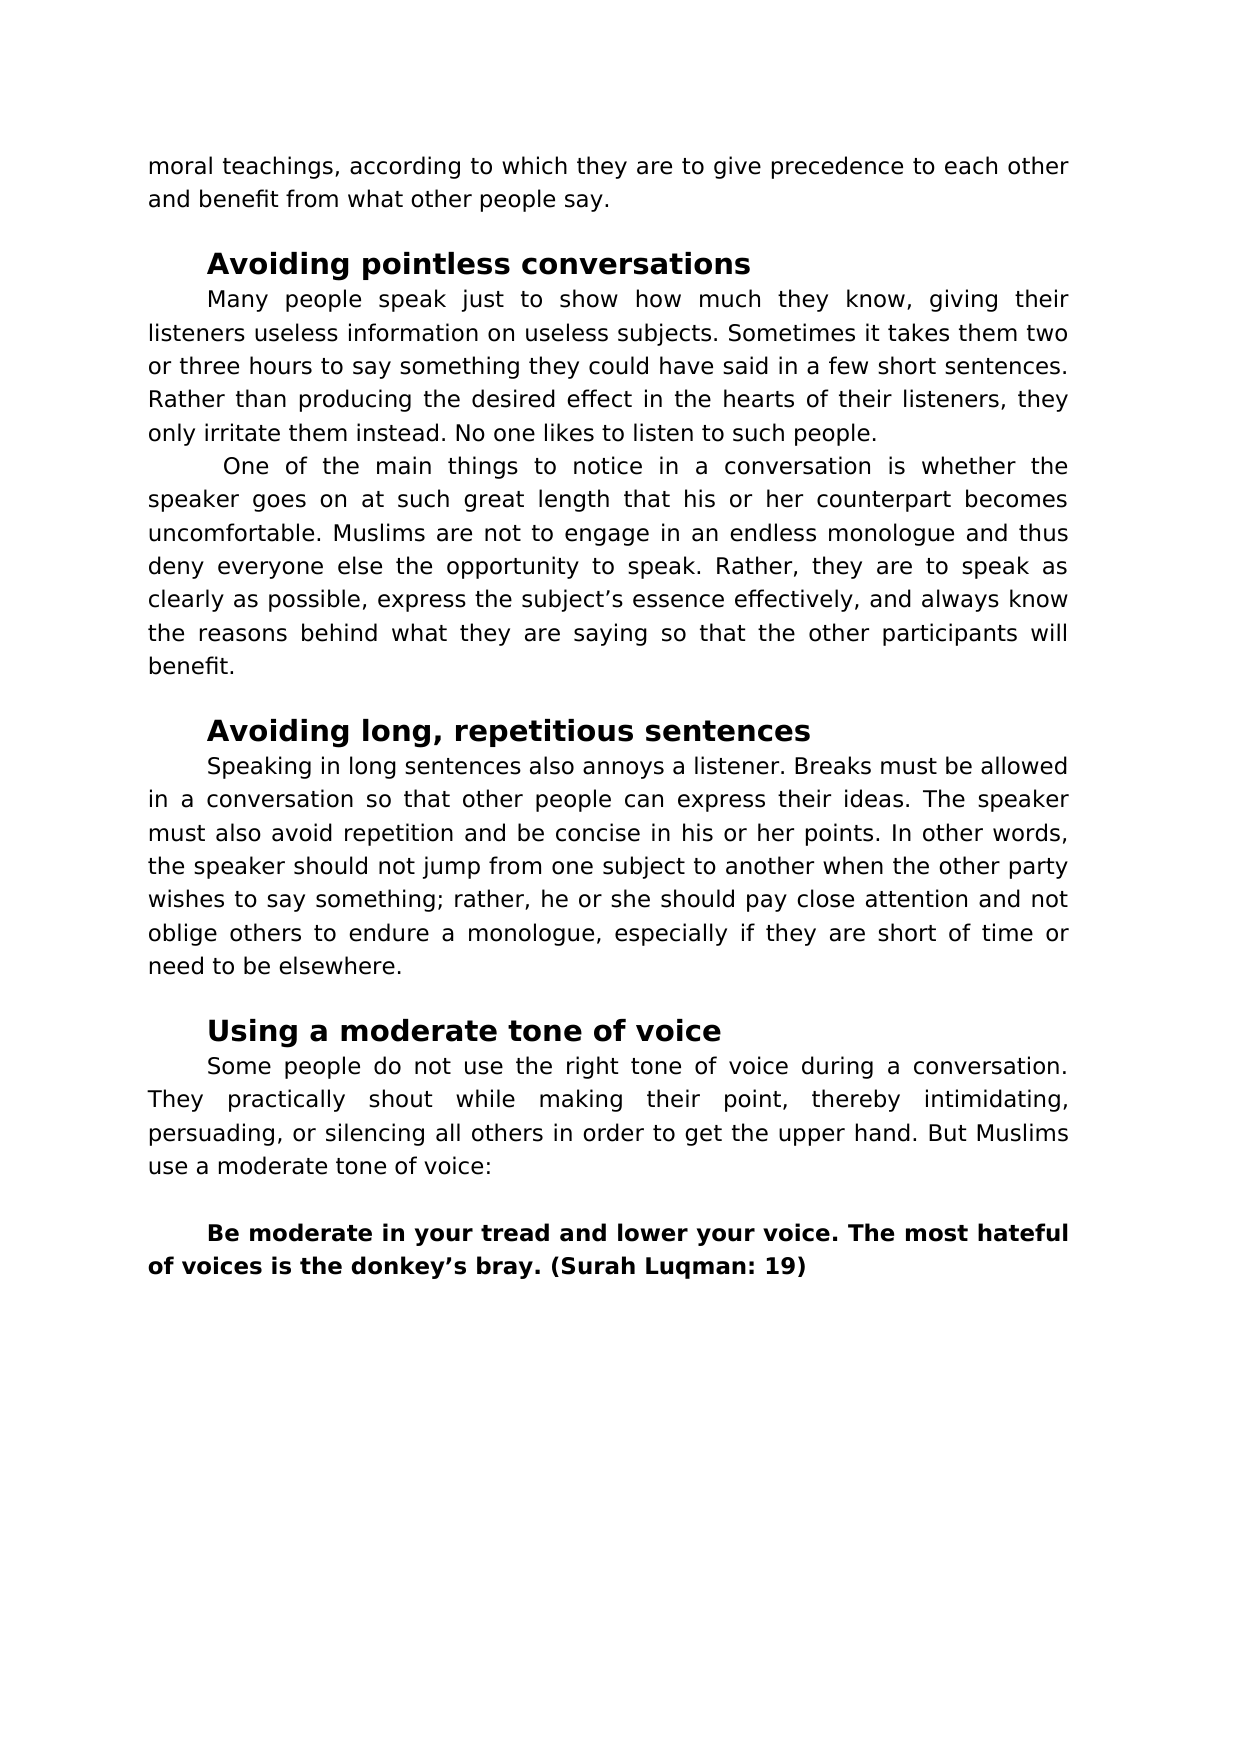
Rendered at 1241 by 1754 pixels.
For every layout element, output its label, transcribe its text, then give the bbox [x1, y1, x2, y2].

text moral teachings, according to which they are to give precedence to each other and benefit from what other people say. [148, 148, 1070, 214]
text One of the main things to notice in a conversation is whether the speaker goes on at such great length that his or her counterpart becomes uncomfortable. Muslims are not to engage in an endless monologue and thus deny everyone else the opportunity to speak. Rather, they are to speak as clearly as possible, express the subject’s essence effectively, and always know the reasons behind what they are saying so that the other participants will benefit. [148, 448, 1070, 681]
text Many people speak just to show how much they know, giving their listeners useless information on useless subjects. Sometimes it takes them two or three hours to say something they could have said in a few short sentences. Rather than producing the desired effect in the hearts of their listeners, they only irritate them instead. No one likes to listen to such people. [148, 281, 1070, 448]
text Using a moderate tone of voice [148, 1014, 1070, 1048]
text Be moderate in your tread and lower your voice. The most hateful of voices is the donkey’s bray. (Surah Luqman: 19) [148, 1214, 1070, 1281]
text Avoiding long, repetitious sentences [148, 714, 1070, 748]
text Avoiding pointless conversations [148, 248, 1070, 281]
text Some people do not use the right tone of voice during a conversation. They practically shout while making their point, thereby intimidating, persuading, or silencing all others in order to get the upper hand. But Muslims use a moderate tone of voice: [148, 1048, 1070, 1181]
text Speaking in long sentences also annoys a listener. Breaks must be allowed in a conversation so that other people can express their ideas. The speaker must also avoid repetition and be concise in his or her points. In other words, the speaker should not jump from one subject to another when the other party wishes to say something; rather, he or she should pay close attention and not oblige others to endure a monologue, especially if they are short of time or need to be elsewhere. [148, 748, 1070, 981]
